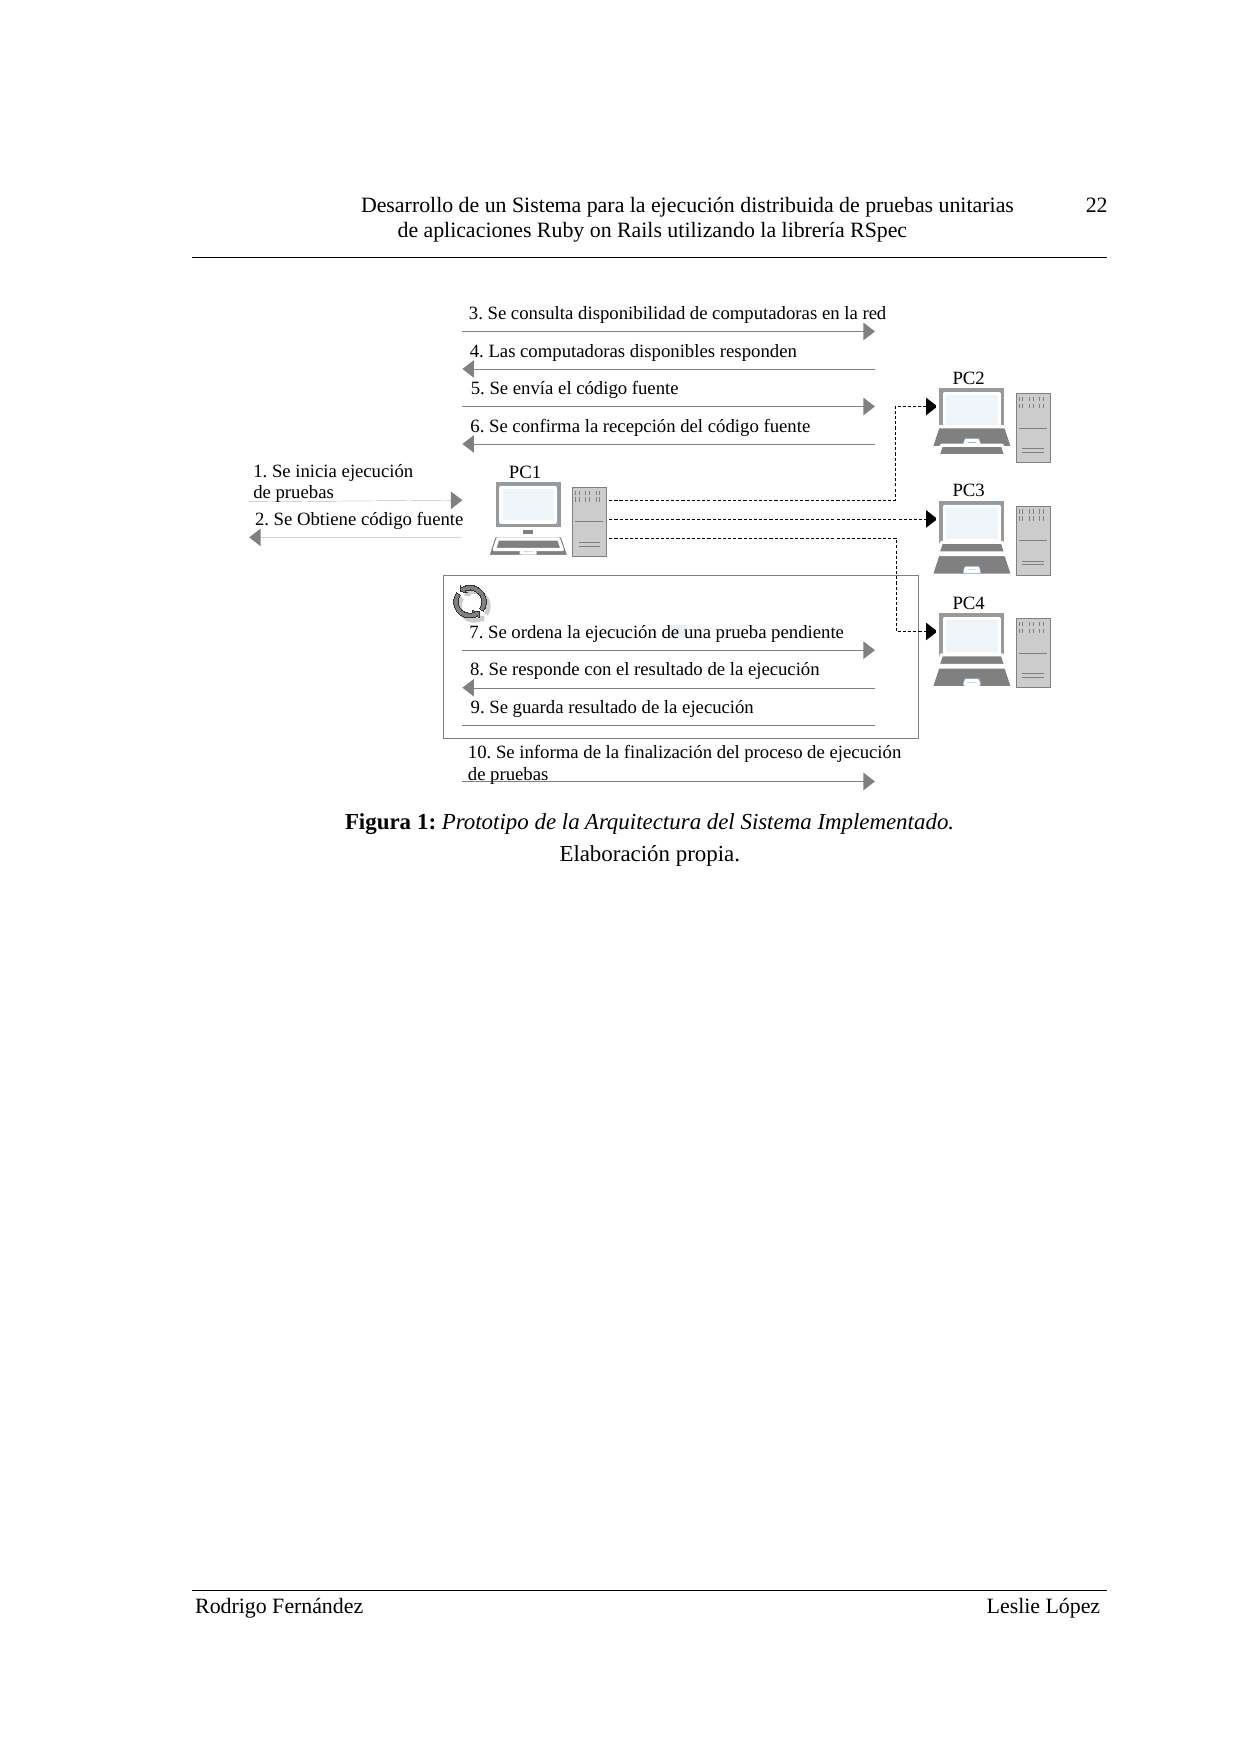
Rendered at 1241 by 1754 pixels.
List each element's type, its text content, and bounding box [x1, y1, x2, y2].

text Figura 1: Prototipo de la Arquitectura del Sistema Implementado. [210, 808, 1089, 834]
text Elaboración propia. [210, 840, 1089, 867]
